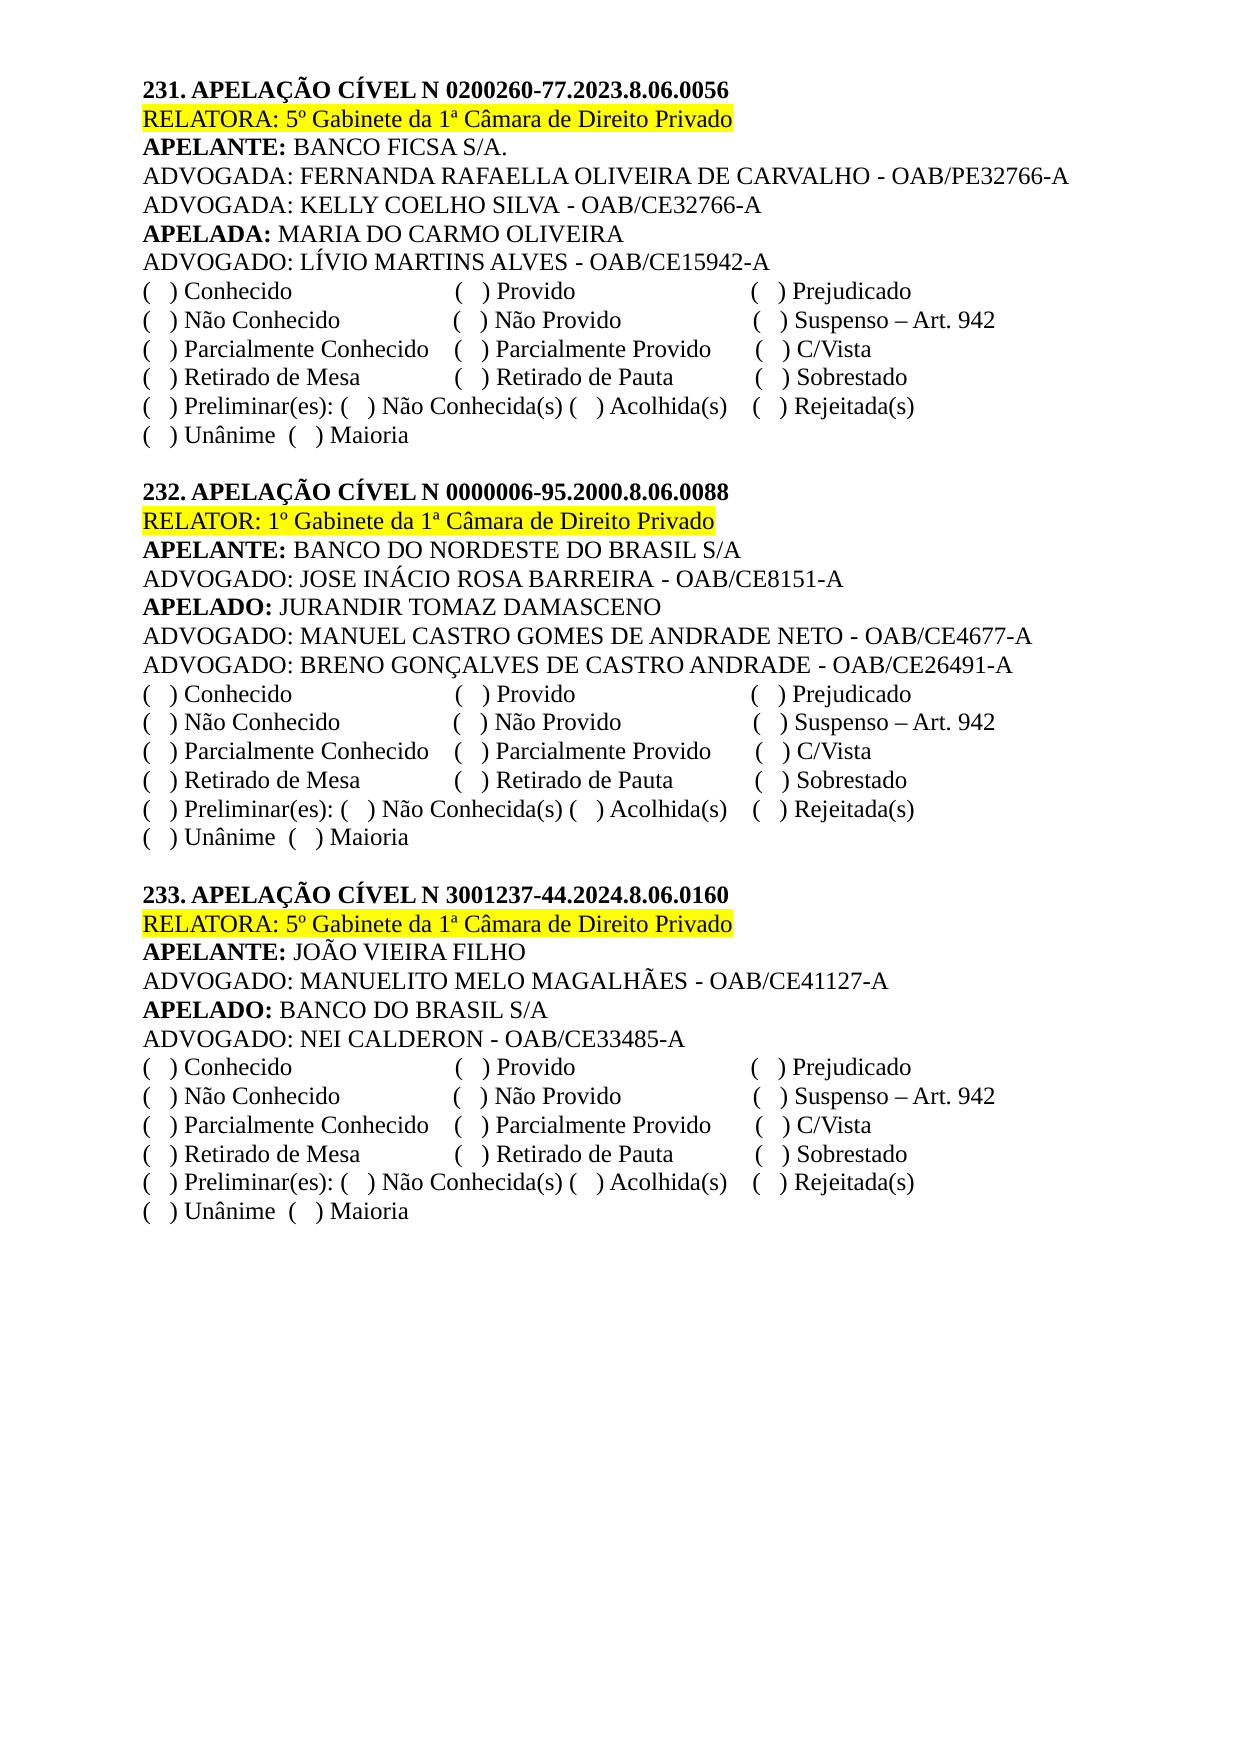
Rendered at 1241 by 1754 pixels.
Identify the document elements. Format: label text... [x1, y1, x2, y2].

text ( ) Parcialmente Conhecido ( ) Parcialmente Provido ( ) C/Vista [142, 736, 1141, 765]
text 231. APELAÇÃO CÍVEL N 0200260-77.2023.8.06.0056 RELATORA: 5º Gabinete da 1ª Câmara de Direito Privado APELANTE: BANCO FICSA S/A. ADVOGADA: FERNANDA RAFAELLA OLIVEIRA DE CARVALHO - OAB/PE32766-A ADVOGADA: KELLY COELHO SILVA - OAB/CE32766-A APELADA: MARIA DO CARMO OLIVEIRA ADVOGADO: LÍVIO MARTINS ALVES - OAB/CE15942-A ( ) Conhecido ( ) Provido ( ) Prejudicado [142, 75, 1141, 305]
text ( ) Retirado de Mesa ( ) Retirado de Pauta ( ) Sobrestado [142, 1139, 1141, 1167]
text ( ) Retirado de Mesa ( ) Retirado de Pauta ( ) Sobrestado [142, 362, 1141, 391]
text ( ) Não Conhecido ( ) Não Provido ( ) Suspenso – Art. 942 [142, 305, 1141, 334]
text ( ) Unânime ( ) Maioria [142, 420, 1141, 449]
text ( ) Parcialmente Conhecido ( ) Parcialmente Provido ( ) C/Vista [142, 1110, 1141, 1139]
text 232. APELAÇÃO CÍVEL N 0000006-95.2000.8.06.0088 RELATOR: 1º Gabinete da 1ª Câmara de Direito Privado APELANTE: BANCO DO NORDESTE DO BRASIL S/A ADVOGADO: JOSE INÁCIO ROSA BARREIRA - OAB/CE8151-A APELADO: JURANDIR TOMAZ DAMASCENO ADVOGADO: MANUEL CASTRO GOMES DE ANDRADE NETO - OAB/CE4677-A ADVOGADO: BRENO GONÇALVES DE CASTRO ANDRADE - OAB/CE26491-A ( ) Conhecido ( ) Provido ( ) Prejudicado [142, 477, 1141, 707]
text ( ) Unânime ( ) Maioria [142, 1196, 1141, 1225]
text ( ) Preliminar(es): ( ) Não Conhecida(s) ( ) Acolhida(s) ( ) Rejeitada(s) [142, 391, 1141, 420]
text ( ) Não Conhecido ( ) Não Provido ( ) Suspenso – Art. 942 [142, 1081, 1141, 1110]
text ( ) Retirado de Mesa ( ) Retirado de Pauta ( ) Sobrestado [142, 765, 1141, 794]
text ( ) Parcialmente Conhecido ( ) Parcialmente Provido ( ) C/Vista [142, 334, 1141, 362]
text 233. APELAÇÃO CÍVEL N 3001237-44.2024.8.06.0160 RELATORA: 5º Gabinete da 1ª Câmara de Direito Privado APELANTE: JOÃO VIEIRA FILHO ADVOGADO: MANUELITO MELO MAGALHÃES - OAB/CE41127-A APELADO: BANCO DO BRASIL S/A ADVOGADO: NEI CALDERON - OAB/CE33485-A ( ) Conhecido ( ) Provido ( ) Prejudicado [142, 880, 1141, 1081]
text ( ) Unânime ( ) Maioria [142, 822, 1141, 851]
text ( ) Preliminar(es): ( ) Não Conhecida(s) ( ) Acolhida(s) ( ) Rejeitada(s) [142, 794, 1141, 822]
text ( ) Não Conhecido ( ) Não Provido ( ) Suspenso – Art. 942 [142, 707, 1141, 736]
text ( ) Preliminar(es): ( ) Não Conhecida(s) ( ) Acolhida(s) ( ) Rejeitada(s) [142, 1167, 1141, 1196]
